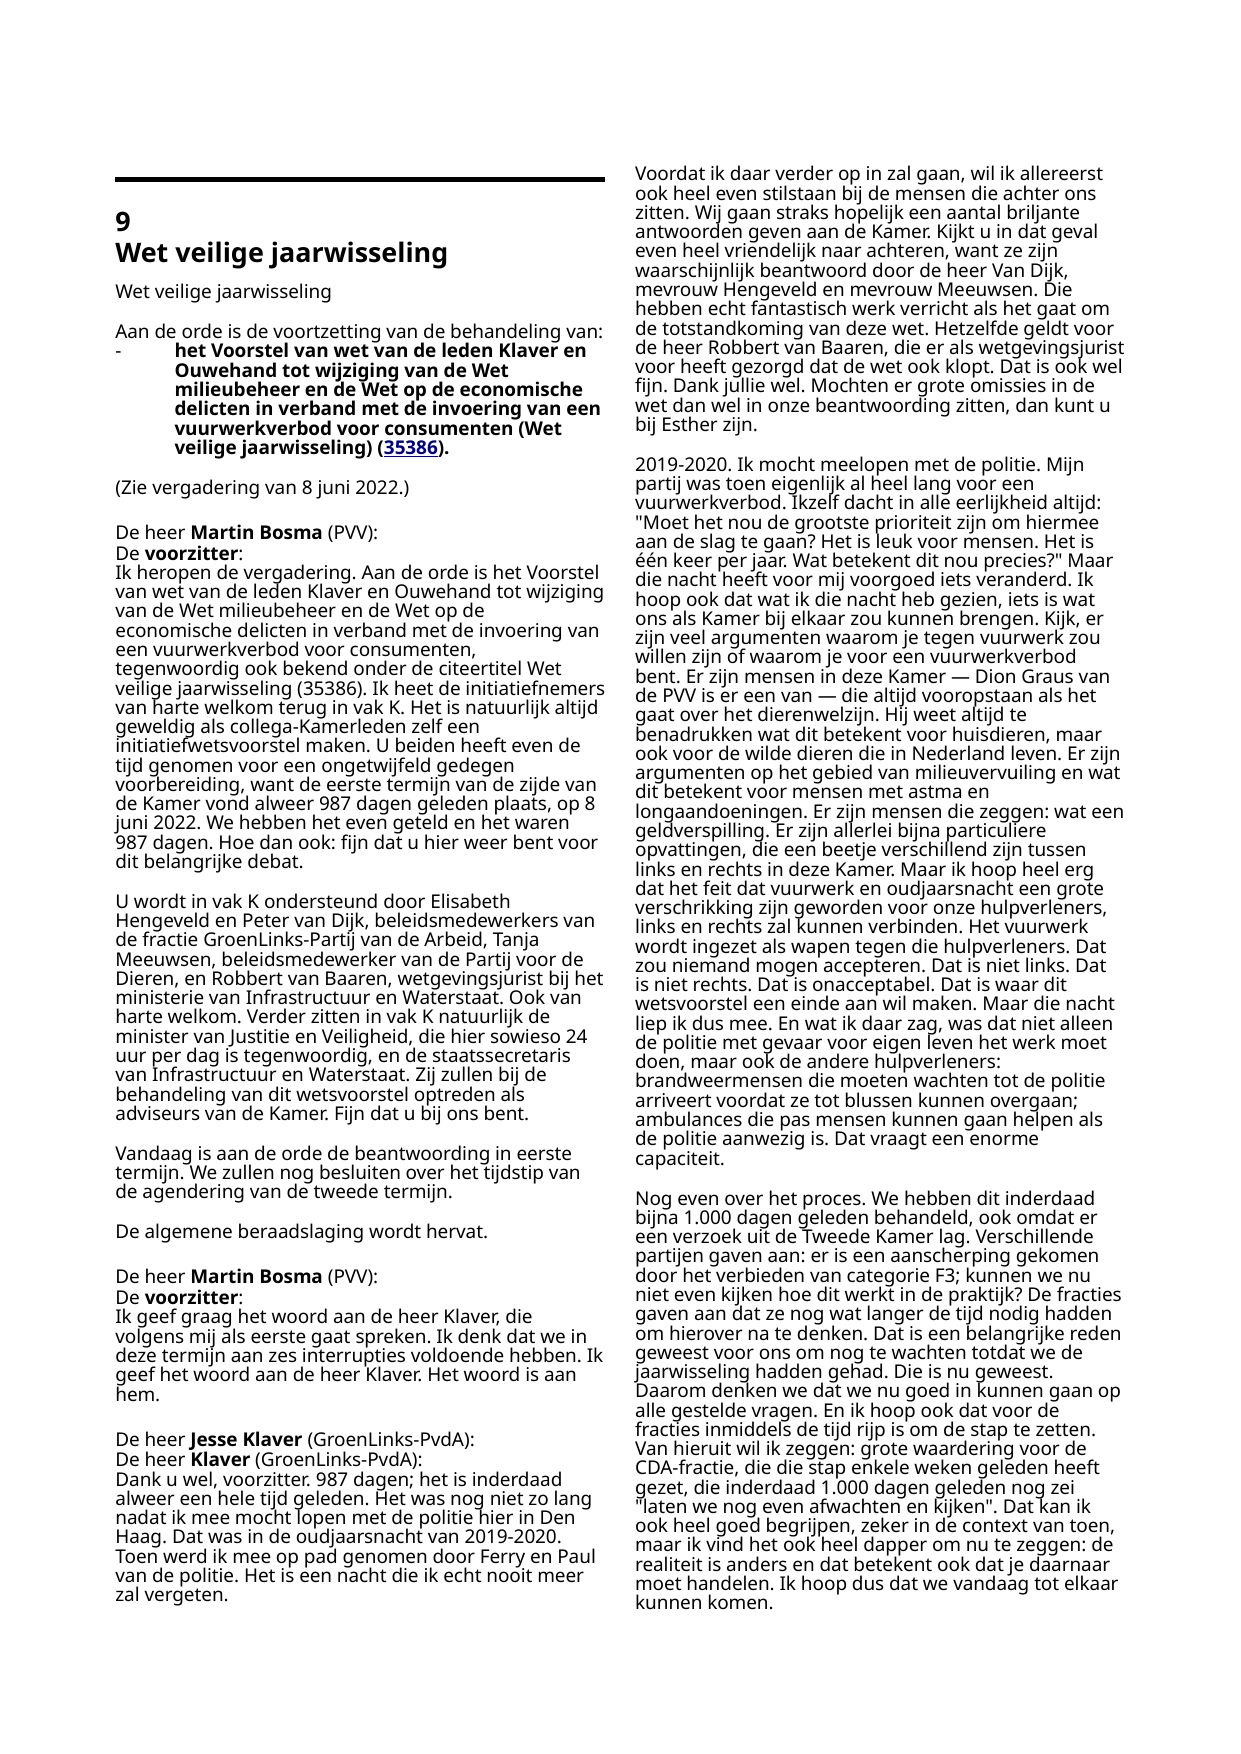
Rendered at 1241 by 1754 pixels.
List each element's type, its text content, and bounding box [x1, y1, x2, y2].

text U wordt in vak K ondersteund door Elisabeth Hengeveld en Peter van Dijk, beleidsmedewerkers van de fractie GroenLinks-Partij van de Arbeid, Tanja Meeuwsen, beleidsmedewerker van de Partij voor de Dieren, en Robbert van Baaren, wetgevingsjurist bij het ministerie van Infrastructuur en Waterstaat. Ook van harte welkom. Verder zitten in vak K natuurlijk de minister van Justitie en Veiligheid, die hier sowieso 24 uur per dag is tegenwoordig, en de staatssecretaris van Infrastructuur en Waterstaat. Zij zullen bij de behandeling van dit wetsvoorstel optreden als adviseurs van de Kamer. Fijn dat u bij ons bent. [115, 893, 605, 1124]
text Ik geef graag het woord aan de heer Klaver, die volgens mij als eerste gaat spreken. Ik denk dat we in deze termijn aan zes interrupties voldoende hebben. Ik geef het woord aan de heer Klaver. Het woord is aan hem. [115, 1308, 605, 1405]
text Voordat ik daar verder op in zal gaan, wil ik allereerst ook heel even stilstaan bij de mensen die achter ons zitten. Wij gaan straks hopelijk een aantal briljante antwoorden geven aan de Kamer. Kijkt u in dat geval even heel vriendelijk naar achteren, want ze zijn waarschijnlijk beantwoord door de heer Van Dijk, mevrouw Hengeveld en mevrouw Meeuwsen. Die hebben echt fantastisch werk verricht als het gaat om de totstandkoming van deze wet. Hetzelfde geldt voor de heer Robbert van Baaren, die er als wetgevingsjurist voor heeft gezorgd dat de wet ook klopt. Dat is ook wel fijn. Dank jullie wel. Mochten er grote omissies in de wet dan wel in onze beantwoording zitten, dan kunt u bij Esther zijn. [635, 165, 1125, 435]
text De heer Jesse Klaver (GroenLinks-PvdA): [115, 1426, 605, 1451]
text De heer Martin Bosma (PVV): [115, 519, 605, 544]
text De voorzitter: [115, 1289, 605, 1308]
text Aan de orde is de voortzetting van de behandeling van: [115, 323, 605, 342]
text Dank u wel, voorzitter. 987 dagen; het is inderdaad alweer een hele tijd geleden. Het was nog niet zo lang nadat ik mee mocht lopen met de politie hier in Den Haag. Dat was in de oudjaarsnacht van 2019-2020. Toen werd ik mee op pad genomen door Ferry en Paul van de politie. Het is een nacht die ik echt nooit meer zal vergeten. [115, 1471, 605, 1606]
text 9 [115, 203, 605, 239]
text De heer Klaver (GroenLinks-PvdA): [115, 1451, 605, 1471]
text De algemene beraadslaging wordt hervat. [115, 1223, 605, 1243]
text Nog even over het proces. We hebben dit inderdaad bijna 1.000 dagen geleden behandeld, ook omdat er een verzoek uit de Tweede Kamer lag. Verschillende partijen gaven aan: er is een aanscherping gekomen door het verbieden van categorie F3; kunnen we nu niet even kijken hoe dit werkt in de praktijk? De fracties gaven aan dat ze nog wat langer de tijd nodig hadden om hierover na te denken. Dat is een belangrijke reden geweest voor ons om nog te wachten totdat we de jaarwisseling hadden gehad. Die is nu geweest. Daarom denken we dat we nu goed in kunnen gaan op alle gestelde vragen. En ik hoop ook dat voor de fracties inmiddels de tijd rijp is om de stap te zetten. Van hieruit wil ik zeggen: grote waardering voor de CDA-fractie, die die stap enkele weken geleden heeft gezet, die inderdaad 1.000 dagen geleden nog zei "laten we nog even afwachten en kijken". Dat kan ik ook heel goed begrijpen, zeker in de context van toen, maar ik vind het ook heel dapper om nu te zeggen: de realiteit is anders en dat betekent ook dat je daarnaar moet handelen. Ik hoop dus dat we vandaag tot elkaar kunnen komen. [635, 1189, 1125, 1613]
text Ik heropen de vergadering. Aan de orde is het Voorstel van wet van de leden Klaver en Ouwehand tot wijziging van de Wet milieubeheer en de Wet op de economische delicten in verband met de invoering van een vuurwerkverbod voor consumenten, tegenwoordig ook bekend onder de citeertitel Wet veilige jaarwisseling (35386). Ik heet de initiatiefnemers van harte welkom terug in vak K. Het is natuurlijk altijd geweldig als collega-Kamerleden zelf een initiatiefwetsvoorstel maken. U beiden heeft even de tijd genomen voor een ongetwijfeld gedegen voorbereiding, want de eerste termijn van de zijde van de Kamer vond alweer 987 dagen geleden plaats, op 8 juni 2022. We hebben het even geteld en het waren 987 dagen. Hoe dan ook: fijn dat u hier weer bent voor dit belangrijke debat. [115, 564, 605, 872]
text De heer Martin Bosma (PVV): [115, 1263, 605, 1289]
text Vandaag is aan de orde de beantwoording in eerste termijn. We zullen nog besluiten over het tijdstip van de agendering van de tweede termijn. [115, 1145, 605, 1203]
text (Zie vergadering van 8 juni 2022.) [115, 479, 605, 498]
text De voorzitter: [115, 544, 605, 564]
list het Voorstel van wet van de leden Klaver en Ouwehand tot wijziging van de Wet milieubeheer en de Wet op de economische delicten in verband met de invoering van een vuurwerkverbod voor consumenten (Wet veilige jaarwisseling) (35386). [115, 342, 605, 458]
text Wet veilige jaarwisseling [115, 239, 605, 283]
text 2019-2020. Ik mocht meelopen met de politie. Mijn partij was toen eigenlijk al heel lang voor een vuurwerkverbod. Ikzelf dacht in alle eerlijkheid altijd: "Moet het nou de grootste prioriteit zijn om hiermee aan de slag te gaan? Het is leuk voor mensen. Het is één keer per jaar. Wat betekent dit nou precies?" Maar die nacht heeft voor mij voorgoed iets veranderd. Ik hoop ook dat wat ik die nacht heb gezien, iets is wat ons als Kamer bij elkaar zou kunnen brengen. Kijk, er zijn veel argumenten waarom je tegen vuurwerk zou willen zijn of waarom je voor een vuurwerkverbod bent. Er zijn mensen in deze Kamer — Dion Graus van de PVV is er een van — die altijd vooropstaan als het gaat over het dierenwelzijn. Hij weet altijd te benadrukken wat dit betekent voor huisdieren, maar ook voor de wilde dieren die in Nederland leven. Er zijn argumenten op het gebied van milieuvervuiling en wat dit betekent voor mensen met astma en longaandoeningen. Er zijn mensen die zeggen: wat een geldverspilling. Er zijn allerlei bijna particuliere opvattingen, die een beetje verschillend zijn tussen links en rechts in deze Kamer. Maar ik hoop heel erg dat het feit dat vuurwerk en oudjaarsnacht een grote verschrikking zijn geworden voor onze hulpverleners, links en rechts zal kunnen verbinden. Het vuurwerk wordt ingezet als wapen tegen die hulpverleners. Dat zou niemand mogen accepteren. Dat is niet links. Dat is niet rechts. Dat is onacceptabel. Dat is waar dit wetsvoorstel een einde aan wil maken. Maar die nacht liep ik dus mee. En wat ik daar zag, was dat niet alleen de politie met gevaar voor eigen leven het werk moet doen, maar ook de andere hulpverleners: brandweermensen die moeten wachten tot de politie arriveert voordat ze tot blussen kunnen overgaan; ambulances die pas mensen kunnen gaan helpen als de politie aanwezig is. Dat vraagt een enorme capaciteit. [635, 456, 1125, 1169]
text Wet veilige jaarwisseling [115, 283, 605, 302]
